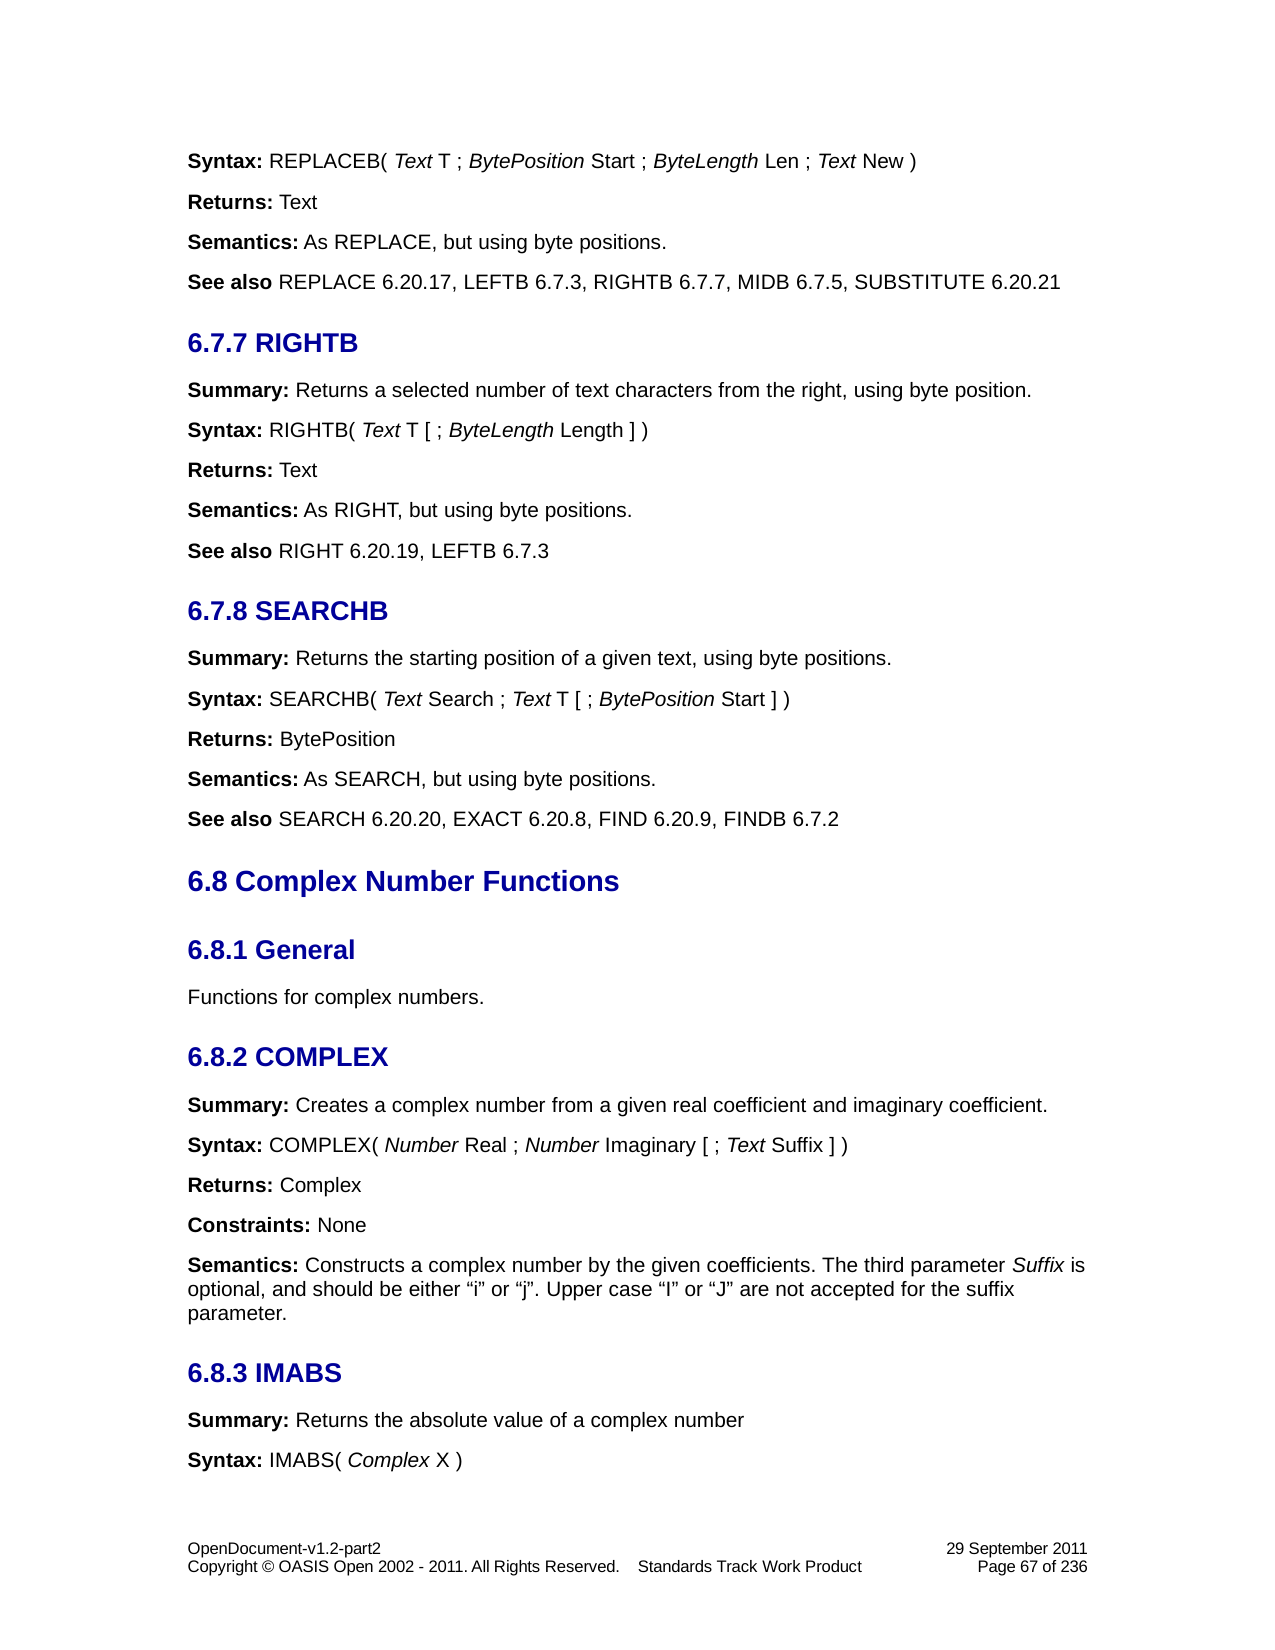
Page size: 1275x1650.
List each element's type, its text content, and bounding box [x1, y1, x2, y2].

text Summary: Returns the starting position of a given text, using byte positions. [187, 647, 1088, 670]
subtitle General [187, 934, 1088, 964]
text Summary: Returns the absolute value of a complex number [187, 1409, 1088, 1432]
text See also RIGHT 6.20.19, LEFTB 6.7.3 [187, 539, 1088, 563]
text Semantics: As REPLACE, but using byte positions. [187, 230, 1088, 254]
text Returns: BytePosition [187, 727, 1088, 751]
text Semantics: Constructs a complex number by the given coefficients. The third parameter Suffix is optional, and should be either “i” or “j”. Upper case “I” or “J” are not accepted for the suffix parameter. [187, 1254, 1088, 1324]
text See also SEARCH 6.20.20, EXACT 6.20.8, FIND 6.20.9, FINDB 6.7.2 [187, 808, 1088, 831]
text Syntax: SEARCHB( Text Search ; Text T [ ; BytePosition Start ] ) [187, 687, 1088, 711]
text Summary: Creates a complex number from a given real coefficient and imaginary coefficient. [187, 1093, 1088, 1117]
subtitle IMABS [187, 1358, 1088, 1388]
subtitle RIGHTB [187, 327, 1088, 357]
text Returns: Text [187, 190, 1088, 214]
text Semantics: As RIGHT, but using byte positions. [187, 499, 1088, 522]
subtitle Complex Number Functions [187, 864, 1088, 897]
text Syntax: COMPLEX( Number Real ; Number Imaginary [ ; Text Suffix ] ) [187, 1133, 1088, 1157]
text Returns: Complex [187, 1173, 1088, 1197]
text Syntax: IMABS( Complex X ) [187, 1449, 1088, 1472]
subtitle SEARCHB [187, 596, 1088, 626]
text Summary: Returns a selected number of text characters from the right, using byte position. [187, 378, 1088, 402]
text Functions for complex numbers. [187, 985, 1088, 1009]
text See also REPLACE 6.20.17, LEFTB 6.7.3, RIGHTB 6.7.7, MIDB 6.7.5, SUBSTITUTE 6.20.21 [187, 271, 1088, 294]
text Constraints: None [187, 1214, 1088, 1237]
text Syntax: REPLACEB( Text T ; BytePosition Start ; ByteLength Len ; Text New ) [187, 150, 1088, 173]
subtitle COMPLEX [187, 1042, 1088, 1072]
text Semantics: As SEARCH, but using byte positions. [187, 767, 1088, 791]
text Syntax: RIGHTB( Text T [ ; ByteLength Length ] ) [187, 418, 1088, 442]
text Returns: Text [187, 459, 1088, 482]
